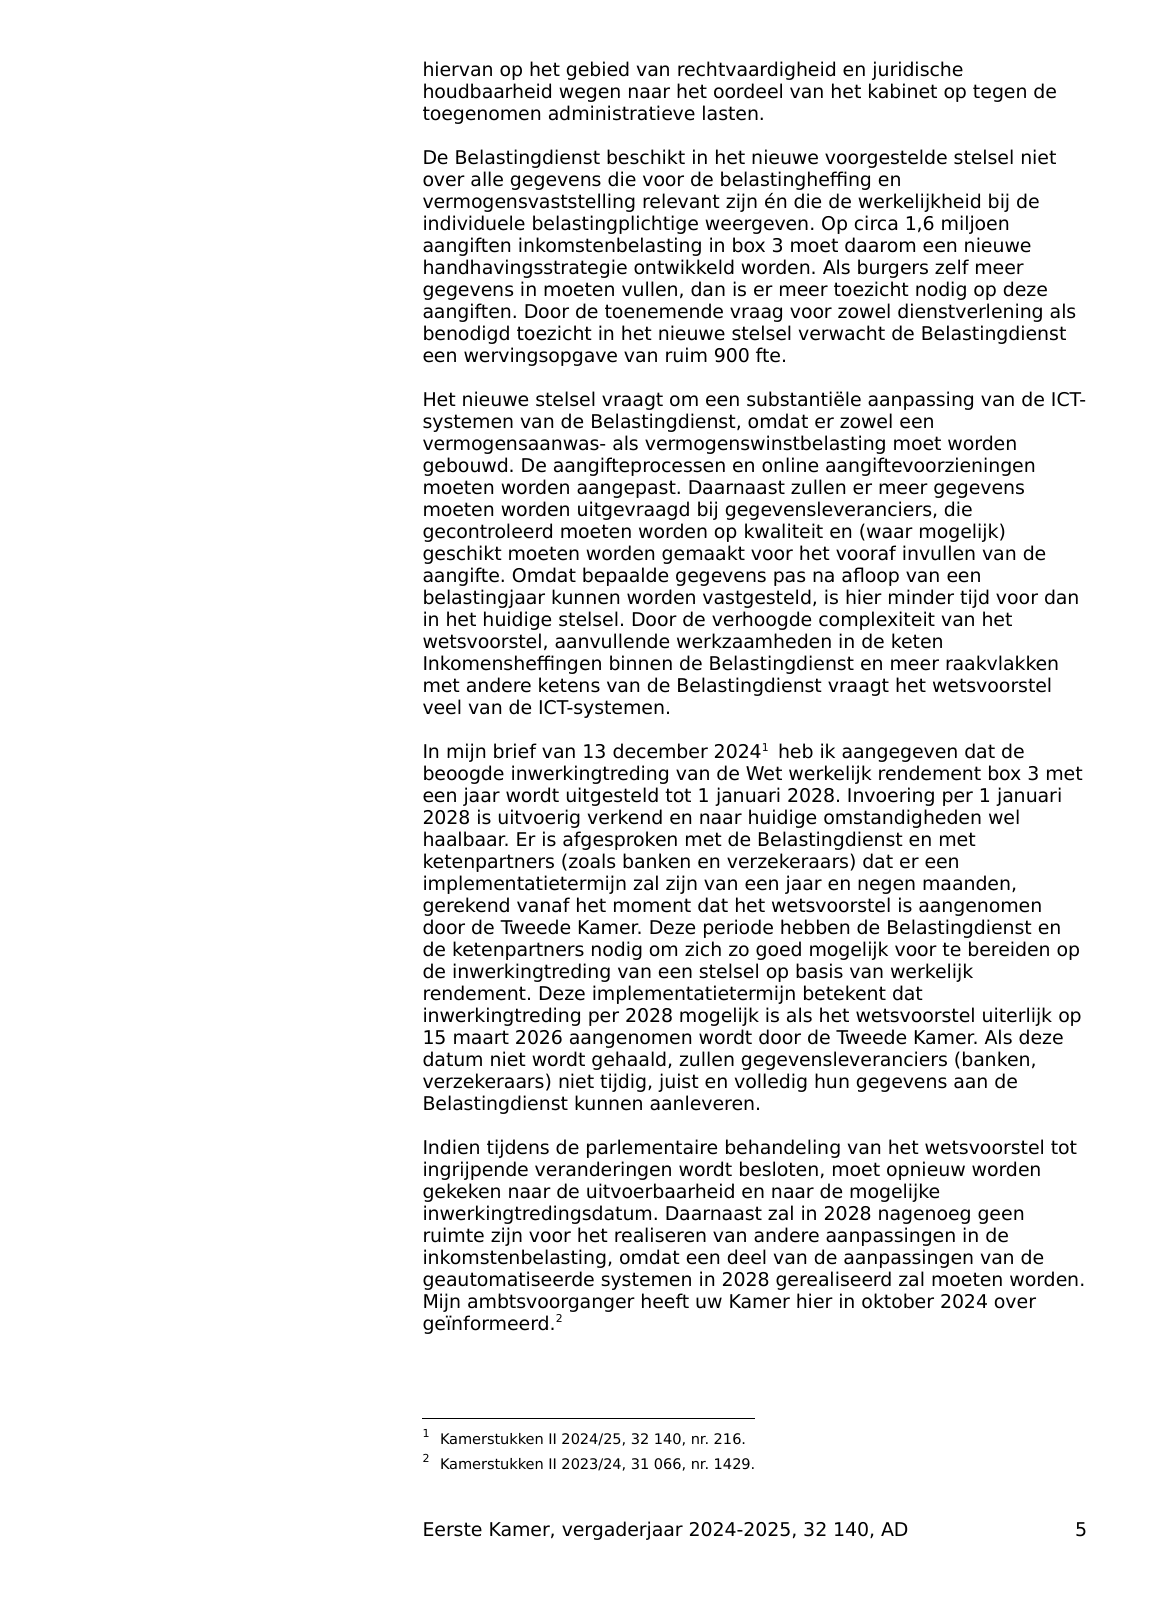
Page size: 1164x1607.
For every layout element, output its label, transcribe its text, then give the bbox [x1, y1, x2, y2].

text Indien tijdens de parlementaire behandeling van het wetsvoorstel tot ingrijpende veranderingen wordt besloten, moet opnieuw worden gekeken naar de uitvoerbaarheid en naar de mogelijke inwerkingtredingsdatum. Daarnaast zal in 2028 nagenoeg geen ruimte zijn voor het realiseren van andere aanpassingen in de inkomstenbelasting, omdat een deel van de aanpassingen van de geautomatiseerde systemen in 2028 gerealiseerd zal moeten worden. Mijn ambtsvoorganger heeft uw Kamer hier in oktober 2024 over geïnformeerd. [422, 1137, 1087, 1335]
text Het nieuwe stelsel vraagt om een substantiële aanpassing van de ICT-systemen van de Belastingdienst, omdat er zowel een vermogensaanwas- als vermogenswinstbelasting moet worden gebouwd. De aangifteprocessen en online aangiftevoorzieningen moeten worden aangepast. Daarnaast zullen er meer gegevens moeten worden uitgevraagd bij gegevensleveranciers, die gecontroleerd moeten worden op kwaliteit en (waar mogelijk) geschikt moeten worden gemaakt voor het vooraf invullen van de aangifte. Omdat bepaalde gegevens pas na afloop van een belastingjaar kunnen worden vastgesteld, is hier minder tijd voor dan in het huidige stelsel. Door de verhoogde complexiteit van het wetsvoorstel, aanvullende werkzaamheden in de keten Inkomensheffingen binnen de Belastingdienst en meer raakvlakken met andere ketens van de Belastingdienst vraagt het wetsvoorstel veel van de ICT-systemen. [422, 389, 1087, 719]
text Kamerstukken II 2023/24, 31 066, nr. 1429. [422, 1452, 1087, 1474]
text Kamerstukken II 2024/25, 32 140, nr. 216. [422, 1427, 1087, 1449]
text In mijn brief van 13 december 2024 heb ik aangegeven dat de beoogde inwerkingtreding van de Wet werkelijk rendement box 3 met een jaar wordt uitgesteld tot 1 januari 2028. Invoering per 1 januari 2028 is uitvoerig verkend en naar huidige omstandigheden wel haalbaar. Er is afgesproken met de Belastingdienst en met ketenpartners (zoals banken en verzekeraars) dat er een implementatietermijn zal zijn van een jaar en negen maanden, gerekend vanaf het moment dat het wetsvoorstel is aangenomen door de Tweede Kamer. Deze periode hebben de Belastingdienst en de ketenpartners nodig om zich zo goed mogelijk voor te bereiden op de inwerkingtreding van een stelsel op basis van werkelijk rendement. Deze implementatietermijn betekent dat inwerkingtreding per 2028 mogelijk is als het wetsvoorstel uiterlijk op 15 maart 2026 aangenomen wordt door de Tweede Kamer. Als deze datum niet wordt gehaald, zullen gegevensleveranciers (banken, verzekeraars) niet tijdig, juist en volledig hun gegevens aan de Belastingdienst kunnen aanleveren. [422, 741, 1087, 1115]
text De Belastingdienst beschikt in het nieuwe voorgestelde stelsel niet over alle gegevens die voor de belastingheffing en vermogensvaststelling relevant zijn én die de werkelijkheid bij de individuele belastingplichtige weergeven. Op circa 1,6 miljoen aangiften inkomstenbelasting in box 3 moet daarom een nieuwe handhavingsstrategie ontwikkeld worden. Als burgers zelf meer gegevens in moeten vullen, dan is er meer toezicht nodig op deze aangiften. Door de toenemende vraag voor zowel dienstverlening als benodigd toezicht in het nieuwe stelsel verwacht de Belastingdienst een wervingsopgave van ruim 900 fte. [422, 147, 1087, 367]
text hiervan op het gebied van rechtvaardigheid en juridische houdbaarheid wegen naar het oordeel van het kabinet op tegen de toegenomen administratieve lasten. [422, 59, 1087, 125]
